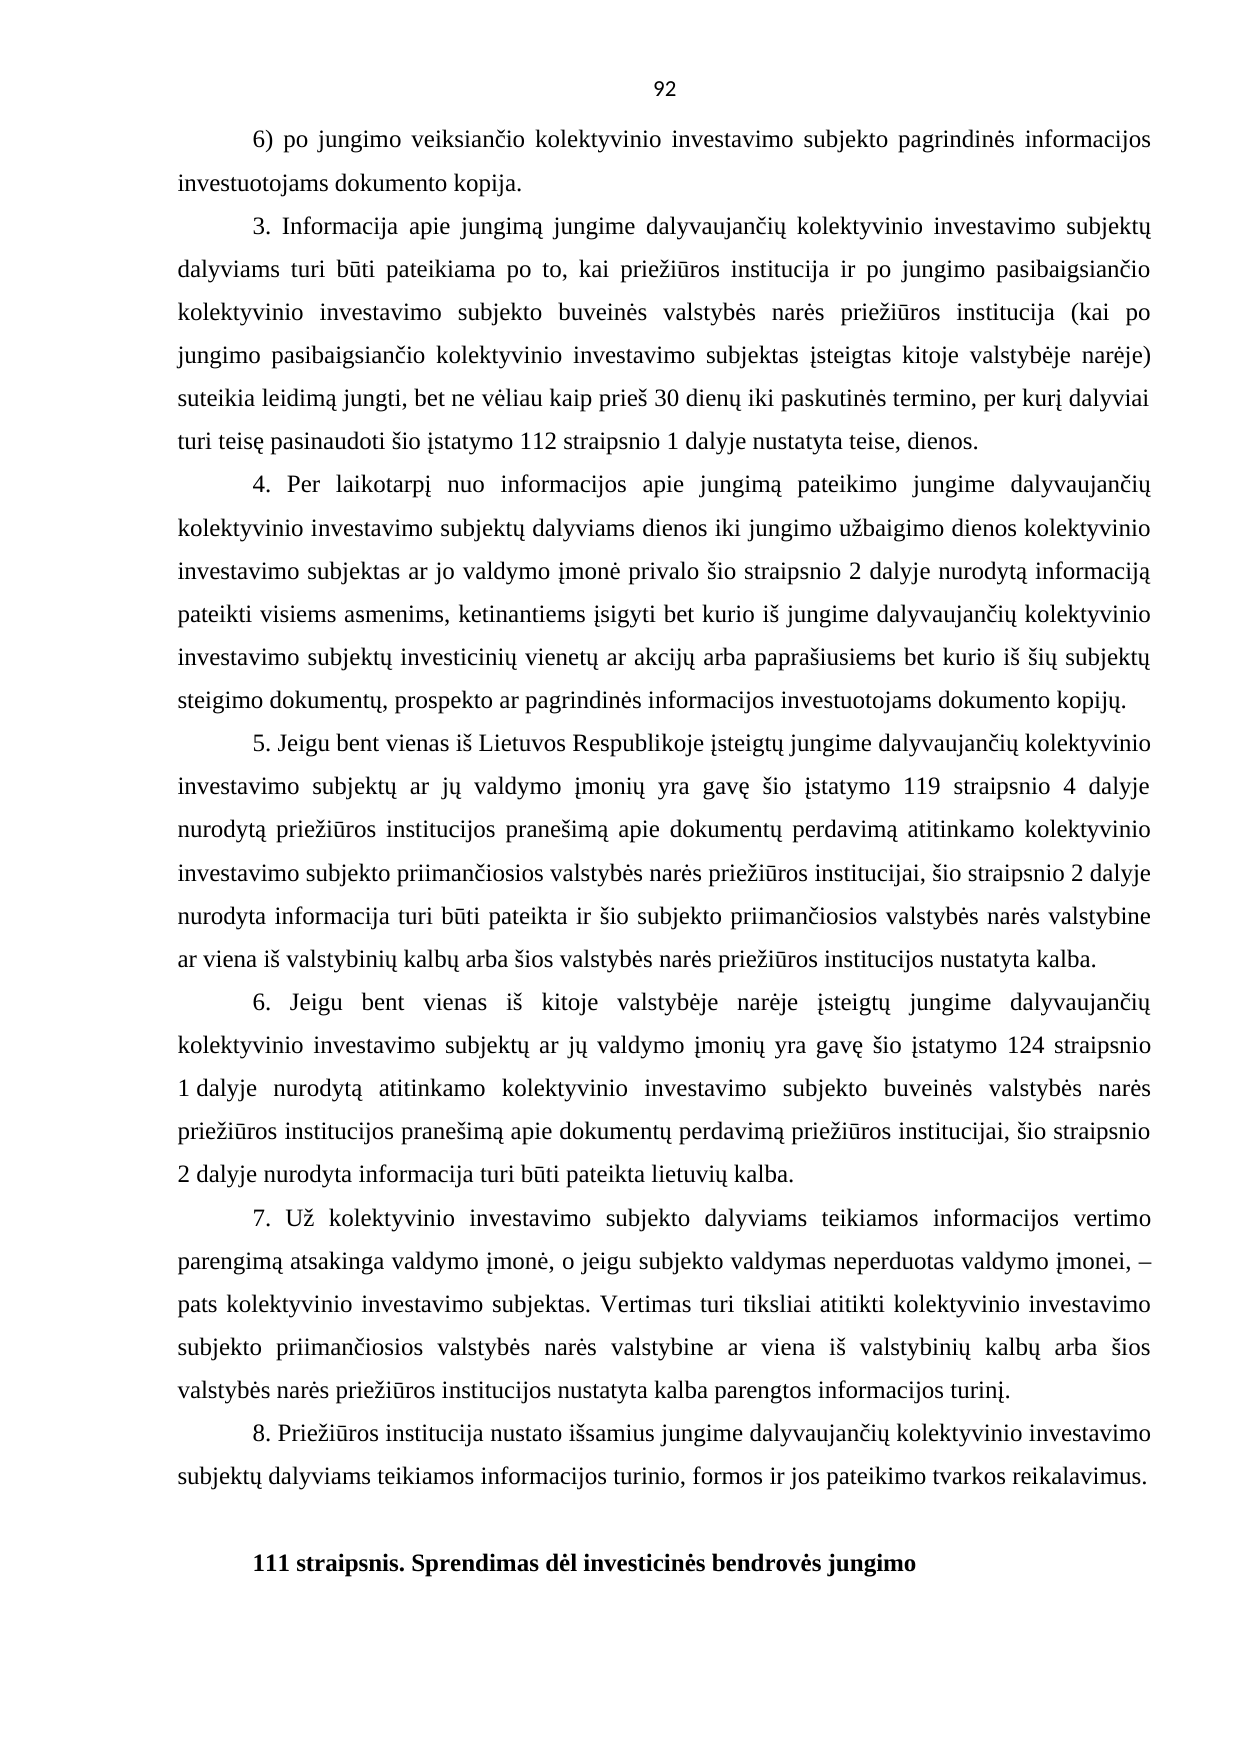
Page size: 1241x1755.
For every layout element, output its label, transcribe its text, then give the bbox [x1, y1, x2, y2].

text 8. Priežiūros institucija nustato išsamius jungime dalyvaujančių kolektyvinio investavimo subjektų dalyviams teikiamos informacijos turinio, formos ir jos pateikimo tvarkos reikalavimus. [177, 1418, 1152, 1490]
text 111 straipsnis. Sprendimas dėl investicinės bendrovės jungimo [252, 1548, 1152, 1576]
text 6. Jeigu bent vienas iš kitoje valstybėje narėje įsteigtų jungime dalyvaujančių kolektyvinio investavimo subjektų ar jų valdymo įmonių yra gavę šio įstatymo 124 straipsnio 1 dalyje nurodytą atitinkamo kolektyvinio investavimo subjekto buveinės valstybės narės priežiūros institucijos pranešimą apie dokumentų perdavimą priežiūros institucijai, šio straipsnio 2 dalyje nurodyta informacija turi būti pateikta lietuvių kalba. [177, 987, 1152, 1188]
text 6) po jungimo veiksiančio kolektyvinio investavimo subjekto pagrindinės informacijos investuotojams dokumento kopija. [177, 124, 1152, 196]
text 5. Jeigu bent vienas iš Lietuvos Respublikoje įsteigtų jungime dalyvaujančių kolektyvinio investavimo subjektų ar jų valdymo įmonių yra gavę šio įstatymo 119 straipsnio 4 dalyje nurodytą priežiūros institucijos pranešimą apie dokumentų perdavimą atitinkamo kolektyvinio investavimo subjekto priimančiosios valstybės narės priežiūros institucijai, šio straipsnio 2 dalyje nurodyta informacija turi būti pateikta ir šio subjekto priimančiosios valstybės narės valstybine ar viena iš valstybinių kalbų arba šios valstybės narės priežiūros institucijos nustatyta kalba. [177, 728, 1152, 973]
text 3. Informacija apie jungimą jungime dalyvaujančių kolektyvinio investavimo subjektų dalyviams turi būti pateikiama po to, kai priežiūros institucija ir po jungimo pasibaigsiančio kolektyvinio investavimo subjekto buveinės valstybės narės priežiūros institucija (kai po jungimo pasibaigsiančio kolektyvinio investavimo subjektas įsteigtas kitoje valstybėje narėje) suteikia leidimą jungti, bet ne vėliau kaip prieš 30 dienų iki paskutinės termino, per kurį dalyviai turi teisę pasinaudoti šio įstatymo 112 straipsnio 1 dalyje nustatyta teise, dienos. [177, 211, 1152, 455]
text 4. Per laikotarpį nuo informacijos apie jungimą pateikimo jungime dalyvaujančių kolektyvinio investavimo subjektų dalyviams dienos iki jungimo užbaigimo dienos kolektyvinio investavimo subjektas ar jo valdymo įmonė privalo šio straipsnio 2 dalyje nurodytą informaciją pateikti visiems asmenims, ketinantiems įsigyti bet kurio iš jungime dalyvaujančių kolektyvinio investavimo subjektų investicinių vienetų ar akcijų arba paprašiusiems bet kurio iš šių subjektų steigimo dokumentų, prospekto ar pagrindinės informacijos investuotojams dokumento kopijų. [177, 469, 1152, 714]
text 7. Už kolektyvinio investavimo subjekto dalyviams teikiamos informacijos vertimo parengimą atsakinga valdymo įmonė, o jeigu subjekto valdymas neperduotas valdymo įmonei, – pats kolektyvinio investavimo subjektas. Vertimas turi tiksliai atitikti kolektyvinio investavimo subjekto priimančiosios valstybės narės valstybine ar viena iš valstybinių kalbų arba šios valstybės narės priežiūros institucijos nustatyta kalba parengtos informacijos turinį. [177, 1203, 1152, 1404]
